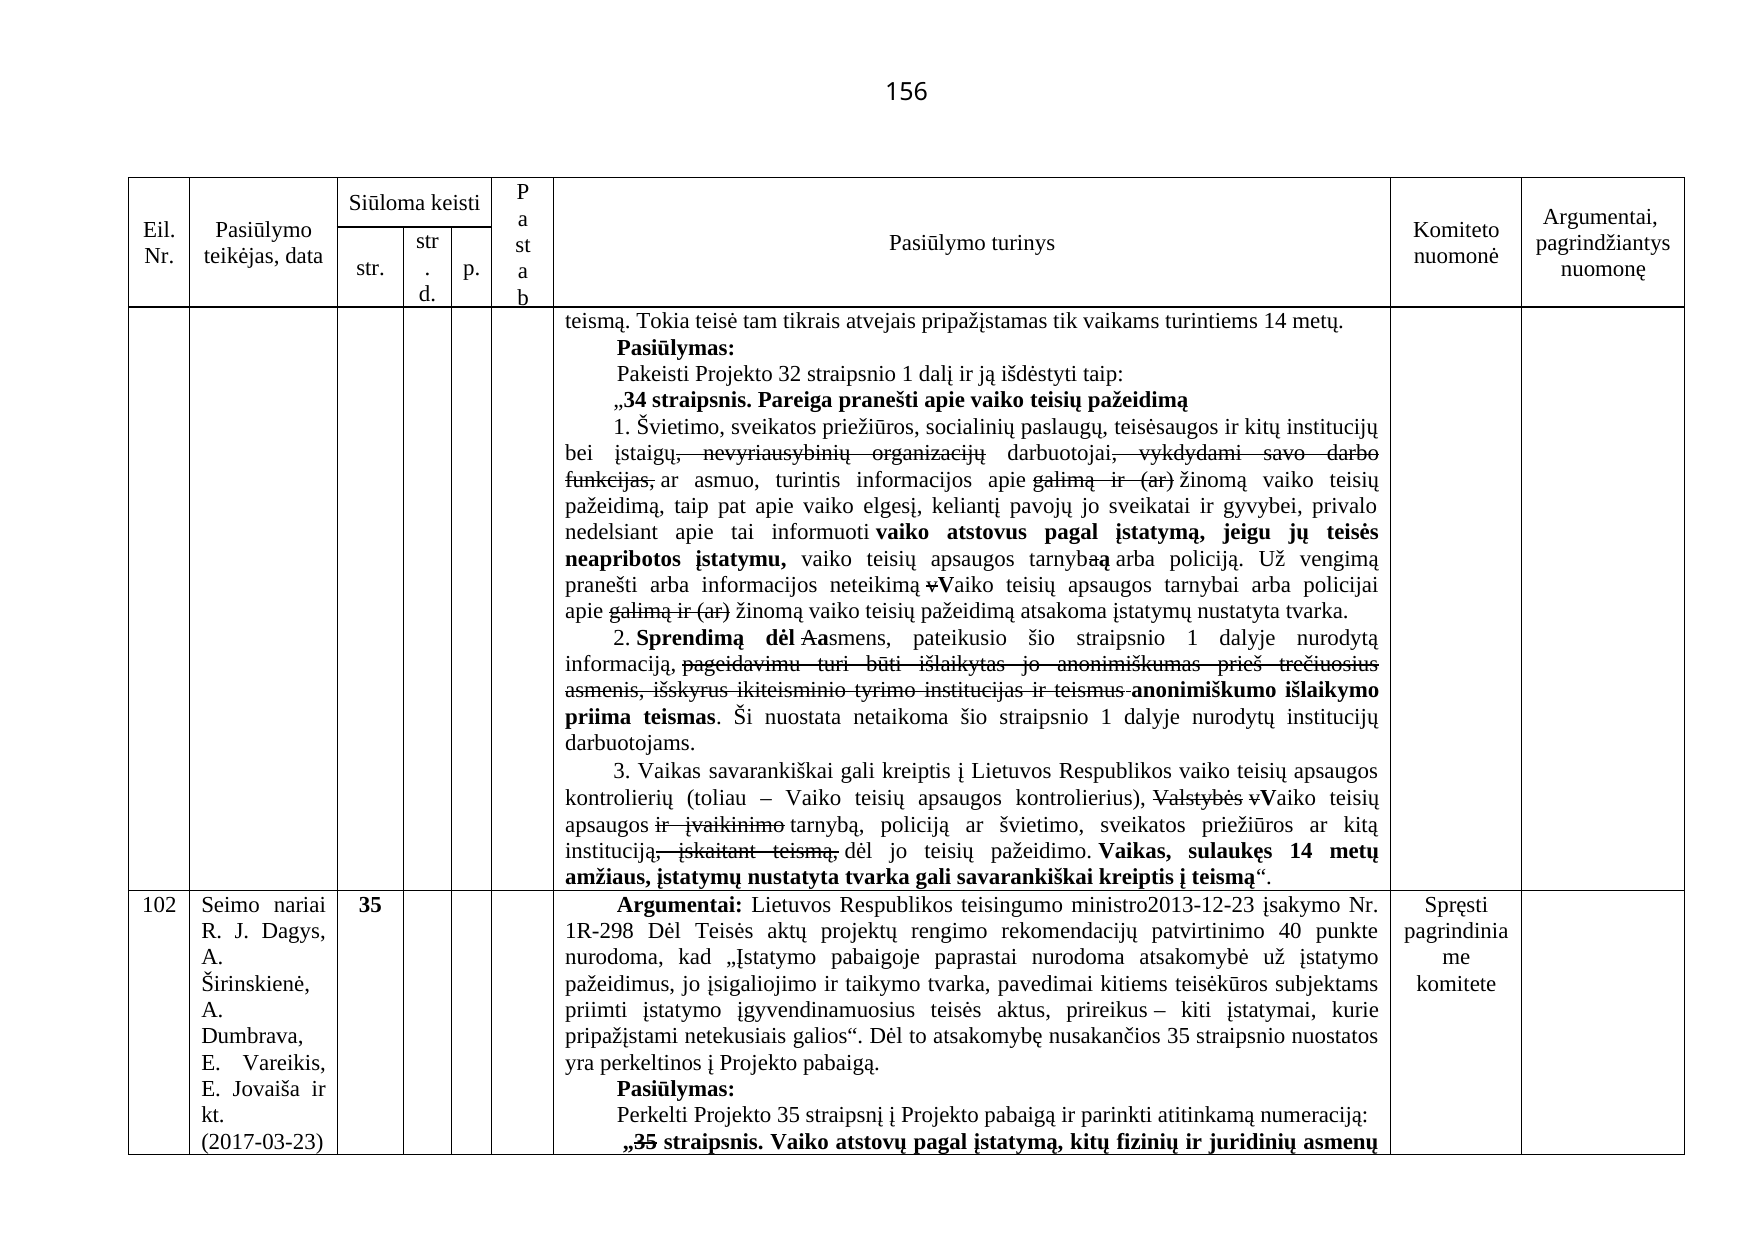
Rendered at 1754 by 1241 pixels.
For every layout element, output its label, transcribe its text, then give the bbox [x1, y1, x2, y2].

table_cell Seimo nariai R. J. Dagys, A. Širinskienė, A. Dumbrava, E. Vareikis, E. Jovaiša ir kt. (2017-03-23) [190, 891, 337, 1154]
table_header Siūloma keisti [338, 178, 491, 226]
table_cell str. d. [404, 228, 451, 306]
table_cell [1391, 308, 1521, 890]
table_header Komiteto nuomonė [1391, 178, 1521, 306]
table_header Pasiūlymo teikėjas, data [190, 178, 337, 306]
table_cell teismą. Tokia teisė tam tikrais atvejais pripažįstamas tik vaikams turintiems 14 metų. Pasiūlymas: Pakeisti Projekto 32 straipsnio 1 dalį ir ją išdėstyti taip: „34 straipsnis. Pareiga pranešti apie vaiko teisių pažeidimą 1. Švietimo, sveikatos priežiūros, socialinių paslaugų, teisėsaugos ir kitų institucijų bei įstaigų, nevyriausybinių organizacijų darbuotojai, vykdydami savo darbo funkcijas, ar asmuo, turintis informacijos apie galimą ir (ar) žinomą vaiko teisių pažeidimą, taip pat apie vaiko elgesį, keliantį pavojų jo sveikatai ir gyvybei, privalo nedelsiant apie tai informuoti vaiko atstovus pagal įstatymą, jeigu jų teisės neapribotos įstatymu, vaiko teisių apsaugos tarnybaą arba policiją. Už vengimą pranešti arba informacijos neteikimą vVaiko teisių apsaugos tarnybai arba policijai apie galimą ir (ar) žinomą vaiko teisių pažeidimą atsakoma įstatymų nustatyta tvarka. 2. Sprendimą dėl Aasmens, pateikusio šio straipsnio 1 dalyje nurodytą informaciją, pageidavimu turi būti išlaikytas jo anonimiškumas prieš trečiuosius asmenis, išskyrus ikiteisminio tyrimo institucijas ir teismus anonimiškumo išlaikymo priima teismas. Ši nuostata netaikoma šio straipsnio 1 dalyje nurodytų institucijų darbuotojams. 3. Vaikas savarankiškai gali kreiptis į Lietuvos Respublikos vaiko teisių apsaugos kontrolierių (toliau – Vaiko teisių apsaugos kontrolierius), Valstybės vVaiko teisių apsaugos ir įvaikinimo tarnybą, policiją ar švietimo, sveikatos priežiūros ar kitą instituciją, įskaitant teismą, dėl jo teisių pažeidimo. Vaikas, sulaukęs 14 metų amžiaus, įstatymų nustatyta tvarka gali savarankiškai kreiptis į teismą“. [554, 308, 1390, 890]
table_cell str. [338, 228, 403, 306]
table_header Argumentai, pagrindžiantys nuomonę [1522, 178, 1684, 306]
table_cell [492, 891, 553, 1154]
table_header Pastabos [492, 178, 553, 306]
table_cell [1522, 308, 1684, 890]
table_cell [452, 891, 491, 1154]
table_cell [338, 308, 403, 890]
table_header Eil. Nr. [129, 178, 189, 306]
table_cell Spręsti pagrindiniame komitete [1391, 891, 1521, 1154]
table_cell [129, 308, 189, 890]
table_cell 102 [129, 891, 189, 1154]
table_cell [492, 308, 553, 890]
table_cell [404, 308, 451, 890]
table_cell 35 [338, 891, 403, 1154]
table_cell [452, 308, 491, 890]
table_cell p. [452, 228, 491, 306]
table_cell [190, 308, 337, 890]
table_cell [404, 891, 451, 1154]
table_header Pasiūlymo turinys [554, 178, 1390, 306]
table_cell Argumentai: Lietuvos Respublikos teisingumo ministro2013-12-23 įsakymo Nr. 1R-298 Dėl Teisės aktų projektų rengimo rekomendacijų patvirtinimo 40 punkte nurodoma, kad „Įstatymo pabaigoje paprastai nurodoma atsakomybė už įstatymo pažeidimus, jo įsigaliojimo ir taikymo tvarka, pavedimai kitiems teisėkūros subjektams priimti įstatymo įgyvendinamuosius teisės aktus, prireikus – kiti įstatymai, kurie pripažįstami netekusiais galios“. Dėl to atsakomybę nusakančios 35 straipsnio nuostatos yra perkeltinos į Projekto pabaigą. Pasiūlymas: Perkelti Projekto 35 straipsnį į Projekto pabaigą ir parinkti atitinkamą numeraciją: „35 straipsnis. Vaiko atstovų pagal įstatymą, kitų fizinių ir juridinių asmenų [554, 891, 1390, 1154]
table_cell [1522, 891, 1684, 1154]
